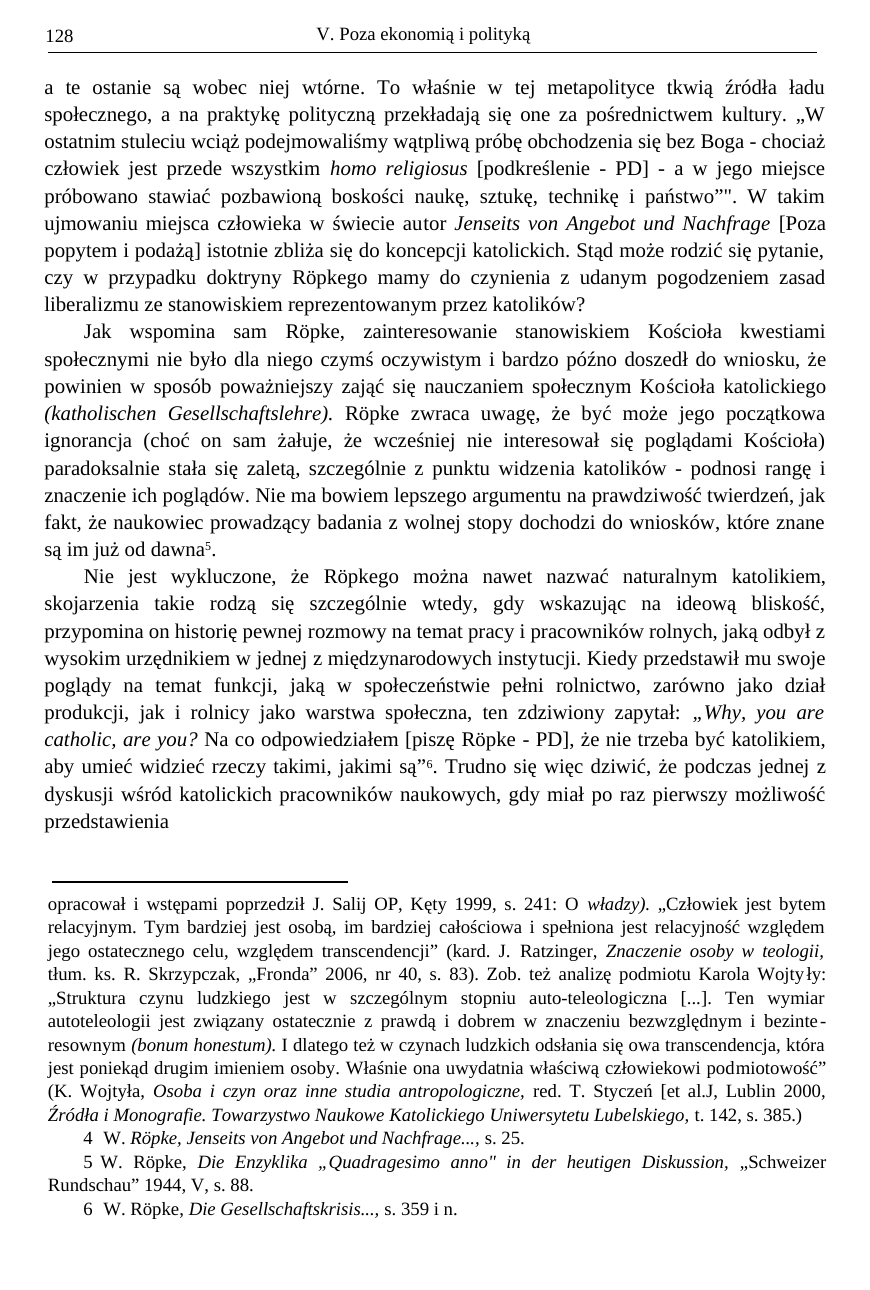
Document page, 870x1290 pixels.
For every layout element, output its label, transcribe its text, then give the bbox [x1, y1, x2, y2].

text Jak wspomina sam Röpke, zainteresowanie stanowiskiem Kościoła kwestiami społecznymi nie było dla niego czymś oczywistym i bardzo późno doszedł do wnio­sku, że powinien w sposób poważniejszy zająć się nauczaniem społecznym Ko­ścioła katolickiego (katholischen Gesellschaftslehre). Röpke zwraca uwagę, że być może jego początkowa ignorancja (choć on sam żałuje, że wcześniej nie interesował się poglądami Kościoła) paradoksalnie stała się zaletą, szczególnie z punktu widze­nia katolików - podnosi rangę i znaczenie ich poglądów. Nie ma bowiem lepszego argumentu na prawdziwość twierdzeń, jak fakt, że naukowiec prowadzący badania z wolnej stopy dochodzi do wniosków, które znane są im już od dawna5. [44, 319, 826, 561]
text Nie jest wykluczone, że Röpkego można nawet nazwać naturalnym kato­likiem, skojarzenia takie rodzą się szczególnie wtedy, gdy wskazując na ideową bliskość, przypomina on historię pewnej rozmowy na temat pracy i pracowników rolnych, jaką odbył z wysokim urzędnikiem w jednej z międzynarodowych insty­tucji. Kiedy przedstawił mu swoje poglądy na temat funkcji, jaką w społeczeństwie pełni rolnictwo, zarówno jako dział produkcji, jak i rolnicy jako warstwa społeczna, ten zdziwiony zapytał: „Why, you are catholic, are you? Na co odpowiedziałem [piszę Röpke - PD], że nie trzeba być katolikiem, aby umieć widzieć rzeczy takimi, jakimi są”6. Trudno się więc dziwić, że podczas jednej z dyskusji wśród katolic­kich pracowników naukowych, gdy miał po raz pierwszy możliwość przedstawienia [44, 564, 826, 833]
text a te ostanie są wobec niej wtórne. To właśnie w tej metapolityce tkwią źródła ładu społecznego, a na praktykę polityczną przekładają się one za pośrednictwem kultury. „W ostatnim stuleciu wciąż podejmowaliśmy wątpliwą próbę obchodzenia się bez Boga - chociaż człowiek jest przede wszystkim homo religiosus [pod­kreślenie - PD] - a w jego miejsce próbowano stawiać pozbawioną boskości naukę, sztukę, technikę i państwo”". W takim ujmowaniu miejsca człowieka w świecie au­tor Jenseits von Angebot und Nachfrage [Poza popytem i podażą] istotnie zbliża się do koncepcji katolickich. Stąd może rodzić się pytanie, czy w przypadku doktryny Röpkego mamy do czynienia z udanym pogodzeniem zasad liberalizmu ze stanowi­skiem reprezentowanym przez katolików? [44, 75, 826, 316]
text opracował i wstępami poprzedził J. Salij OP, Kęty 1999, s. 241: O władzy). „Człowiek jest bytem relacyjnym. Tym bardziej jest osobą, im bardziej całościowa i spełniona jest relacyjność względem jego ostatecznego celu, względem transcendencji” (kard. J. Ratzinger, Znaczenie osoby w teologii, tłum. ks. R. Skrzypczak, „Fronda” 2006, nr 40, s. 83). Zob. też analizę podmiotu Karola Wojty­ły: „Struktura czynu ludzkiego jest w szczególnym stopniu auto-teleologiczna [...]. Ten wymiar autoteleologii jest związany ostatecznie z prawdą i dobrem w znaczeniu bezwzględnym i bezinte­resownym (bonum honestum). I dlatego też w czynach ludzkich odsłania się owa transcendencja, która jest poniekąd drugim imieniem osoby. Właśnie ona uwydatnia właściwą człowiekowi pod­miotowość” (K. Wojtyła, Osoba i czyn oraz inne studia antropologiczne, red. T. Styczeń [et al.J, Lublin 2000, Źródła i Monografie. Towarzystwo Naukowe Katolickiego Uniwersytetu Lubelskiego, t. 142, s. 385.) [48, 893, 826, 1125]
list W. Röpke, Die Enzyklika „Quadragesimo anno" in der heutigen Diskussion, „Schweizer Rundschau” 1944, V, s. 88. [48, 1151, 826, 1196]
text 128 [45, 25, 78, 47]
list W. Röpke, Die Gesellschaftskrisis..., s. 359 i n. [48, 1197, 826, 1219]
list W. Röpke, Jenseits von Angebot und Nachfrage..., s. 25. [48, 1127, 826, 1149]
text V. Poza ekonomią i polityką [316, 23, 546, 45]
